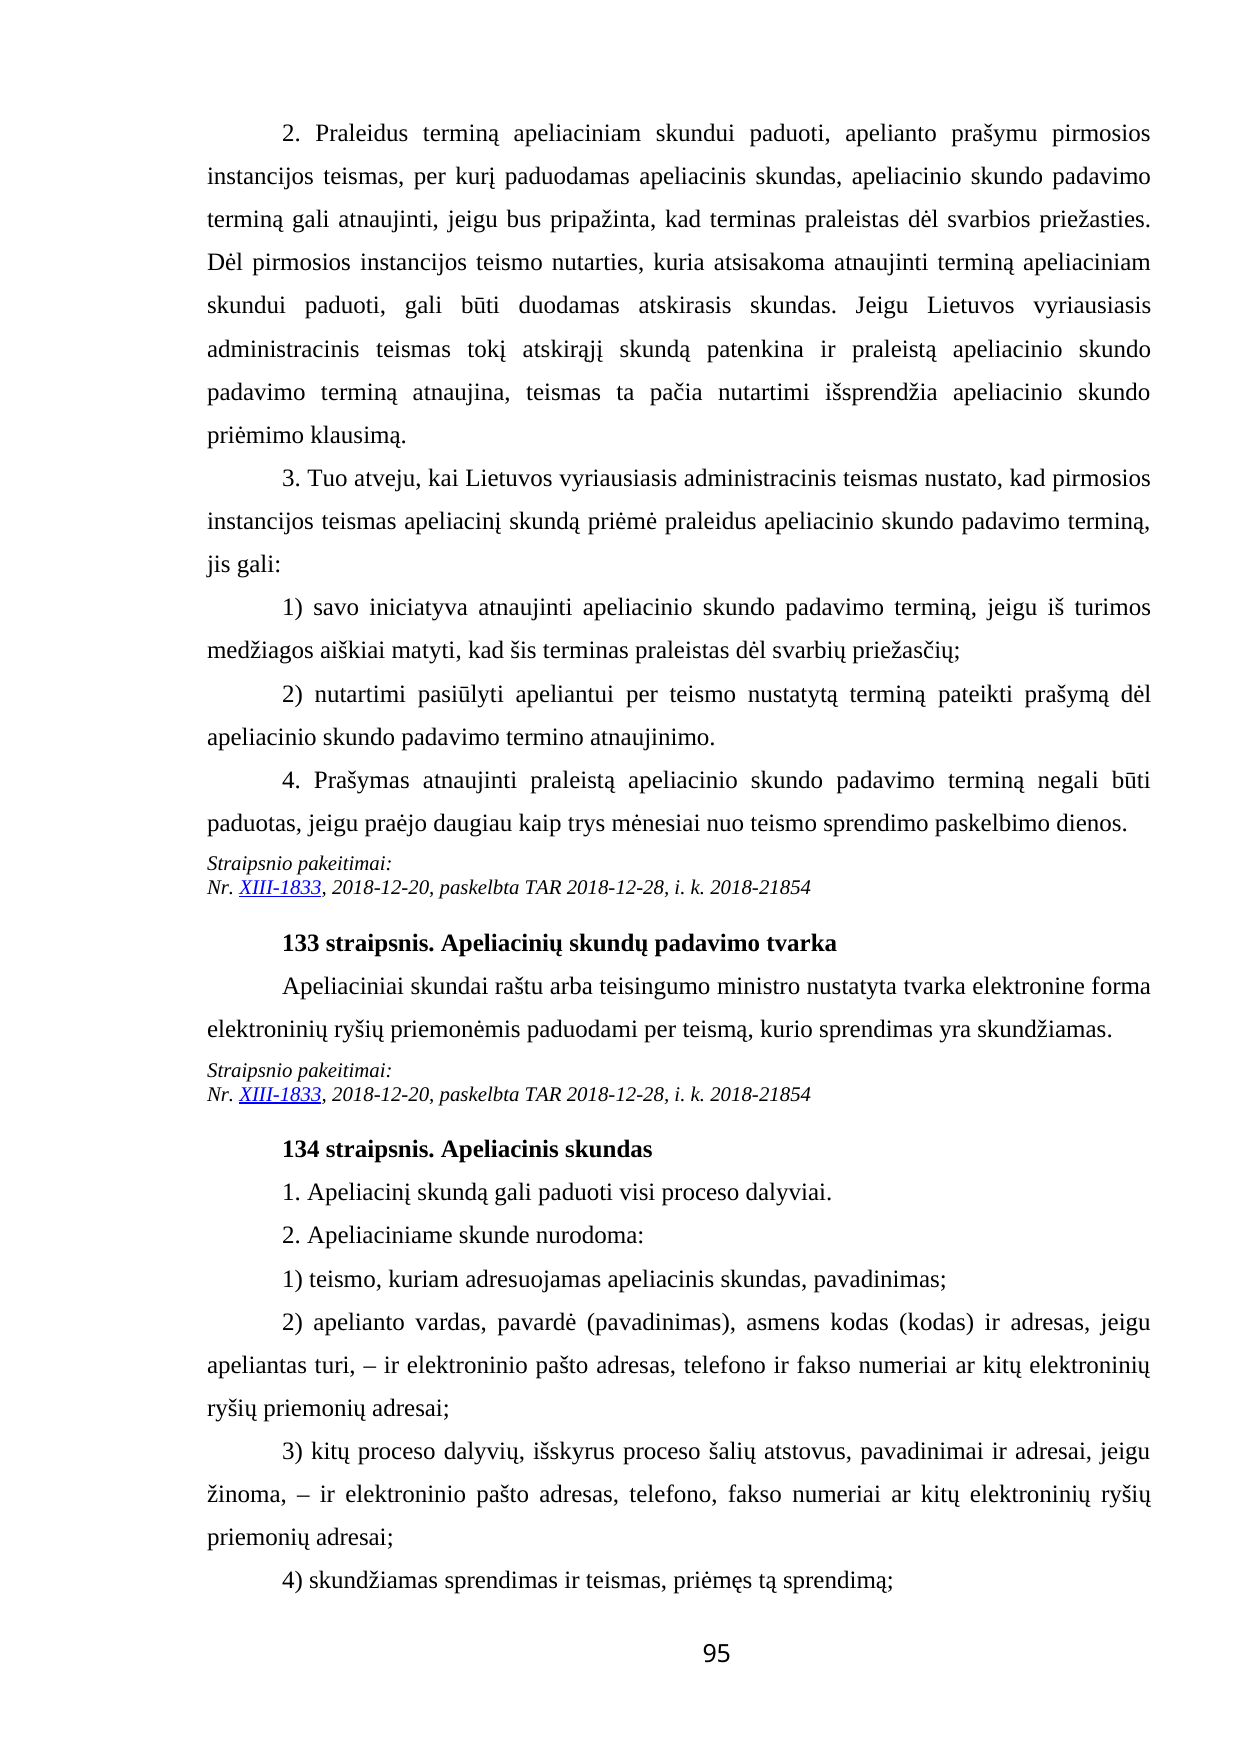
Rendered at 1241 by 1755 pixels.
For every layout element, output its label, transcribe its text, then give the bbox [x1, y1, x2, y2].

text Straipsnio pakeitimai: [207, 851, 1152, 875]
text Apeliaciniai skundai raštu arba teisingumo ministro nustatyta tvarka elektronine forma elektroninių ryšių priemonėmis paduodami per teismą, kurio sprendimas yra skundžiamas. [207, 971, 1152, 1043]
text 133 straipsnis. Apeliacinių skundų padavimo tvarka [207, 928, 1152, 957]
text 1. Apeliacinį skundą gali paduoti visi proceso dalyviai. [207, 1177, 1152, 1206]
text 3. Tuo atveju, kai Lietuvos vyriausiasis administracinis teismas nustato, kad pirmosios instancijos teismas apeliacinį skundą priėmė praleidus apeliacinio skundo padavimo terminą, jis gali: [207, 463, 1152, 578]
text 4) skundžiamas sprendimas ir teismas, priėmęs tą sprendimą; [207, 1566, 1152, 1594]
text Nr. XIII-1833, 2018-12-20, paskelbta TAR 2018-12-28, i. k. 2018-21854 [207, 875, 1152, 899]
text 1) savo iniciatyva atnaujinti apeliacinio skundo padavimo terminą, jeigu iš turimos medžiagos aiškiai matyti, kad šis terminas praleistas dėl svarbių priežasčių; [207, 592, 1152, 664]
text 134 straipsnis. Apeliacinis skundas [207, 1134, 1152, 1163]
text 2. Praleidus terminą apeliaciniam skundui paduoti, apelianto prašymu pirmosios instancijos teismas, per kurį paduodamas apeliacinis skundas, apeliacinio skundo padavimo terminą gali atnaujinti, jeigu bus pripažinta, kad terminas praleistas dėl svarbios priežasties. Dėl pirmosios instancijos teismo nutarties, kuria atsisakoma atnaujinti terminą apeliaciniam skundui paduoti, gali būti duodamas atskirasis skundas. Jeigu Lietuvos vyriausiasis administracinis teismas tokį atskirąjį skundą patenkina ir praleistą apeliacinio skundo padavimo terminą atnaujina, teismas ta pačia nutartimi išsprendžia apeliacinio skundo priėmimo klausimą. [207, 118, 1152, 449]
text 2. Apeliaciniame skunde nurodoma: [207, 1221, 1152, 1249]
text 4. Prašymas atnaujinti praleistą apeliacinio skundo padavimo terminą negali būti paduotas, jeigu praėjo daugiau kaip trys mėnesiai nuo teismo sprendimo paskelbimo dienos. [207, 765, 1152, 837]
text 2) nutartimi pasiūlyti apeliantui per teismo nustatytą terminą pateikti prašymą dėl apeliacinio skundo padavimo termino atnaujinimo. [207, 679, 1152, 751]
text Straipsnio pakeitimai: [207, 1057, 1152, 1082]
text 2) apelianto vardas, pavardė (pavadinimas), asmens kodas (kodas) ir adresas, jeigu apeliantas turi, – ir elektroninio pašto adresas, telefono ir fakso numeriai ar kitų elektroninių ryšių priemonių adresai; [207, 1307, 1152, 1422]
text Nr. XIII-1833, 2018-12-20, paskelbta TAR 2018-12-28, i. k. 2018-21854 [207, 1082, 1152, 1106]
text 3) kitų proceso dalyvių, išskyrus proceso šalių atstovus, pavadinimai ir adresai, jeigu žinoma, – ir elektroninio pašto adresas, telefono, fakso numeriai ar kitų elektroninių ryšių priemonių adresai; [207, 1436, 1152, 1551]
text 1) teismo, kuriam adresuojamas apeliacinis skundas, pavadinimas; [207, 1264, 1152, 1292]
